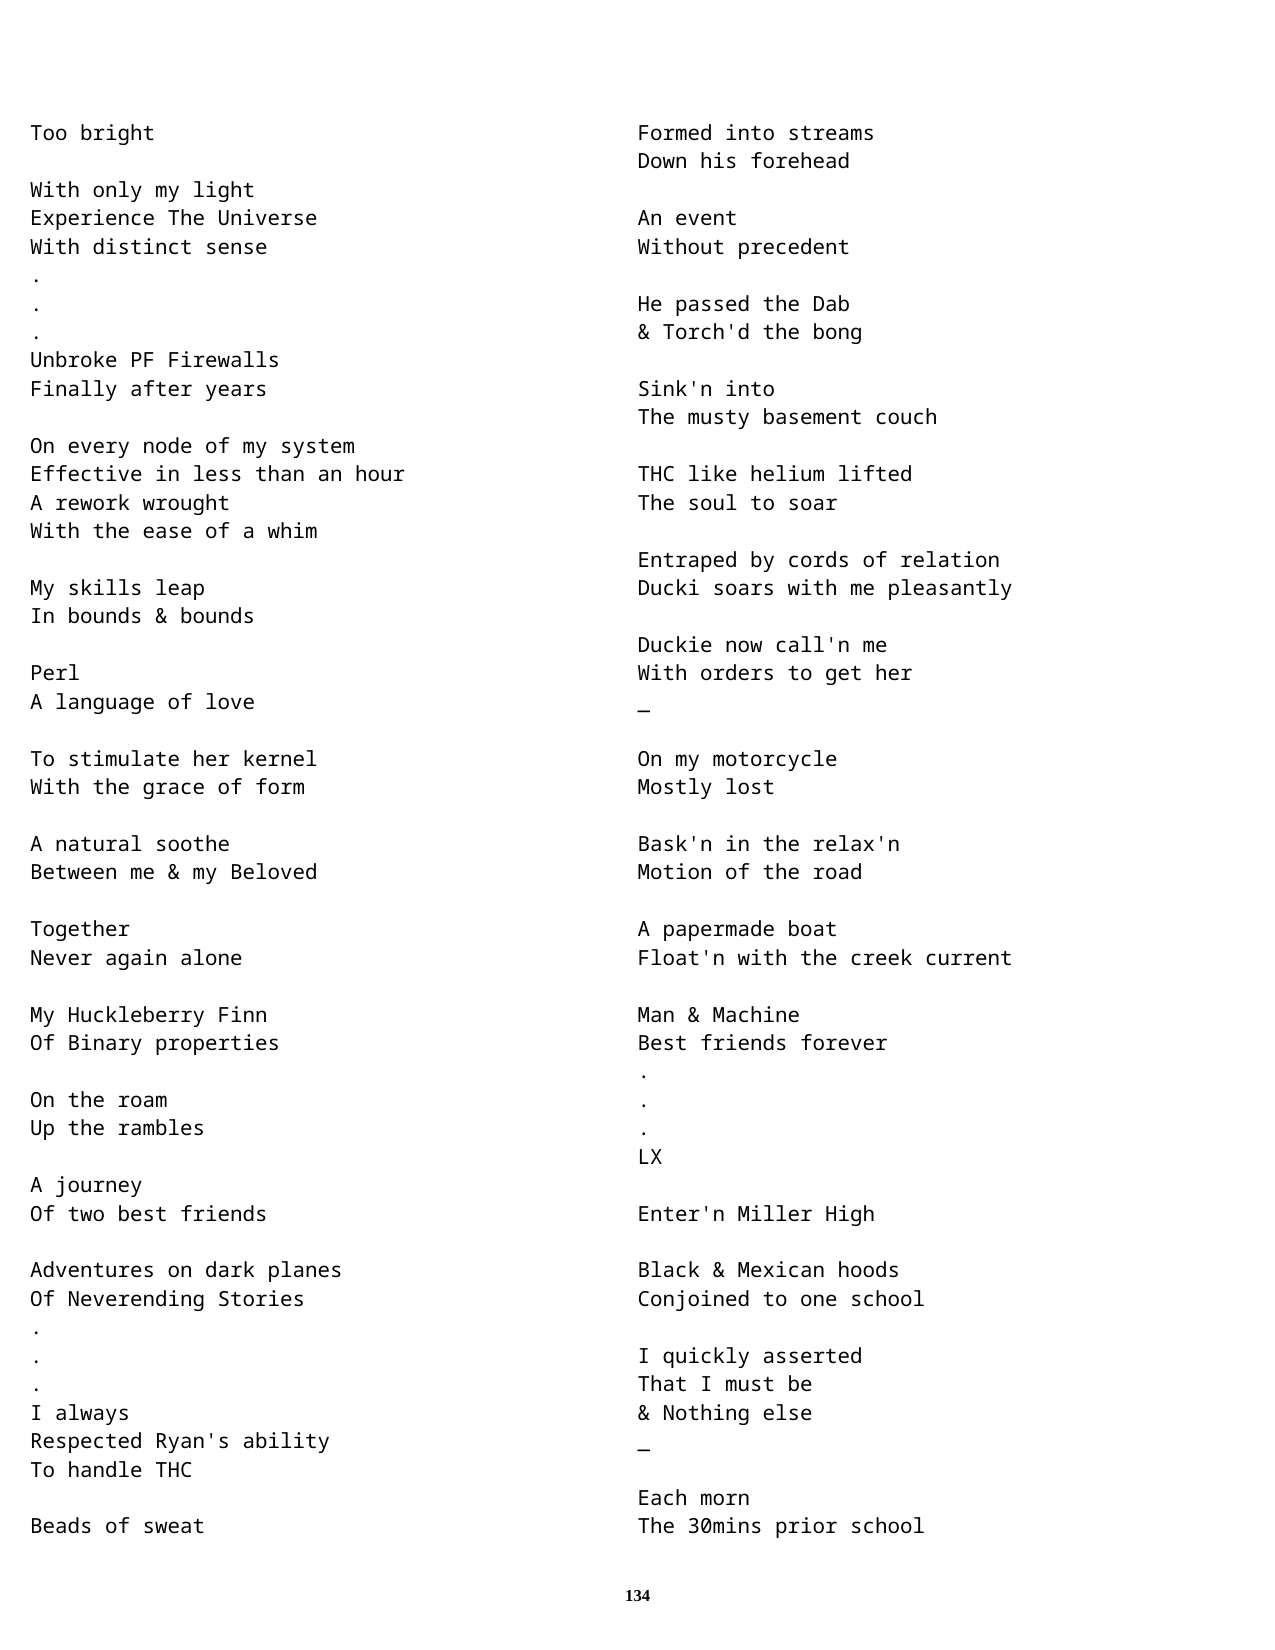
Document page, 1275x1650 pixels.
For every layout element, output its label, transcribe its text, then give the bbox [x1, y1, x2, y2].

text Without precedent [637, 232, 1245, 260]
text A papermade boat [637, 914, 1245, 943]
text . [30, 1341, 637, 1369]
text THC like helium lifted [637, 459, 1245, 488]
text Of Binary properties [30, 1028, 637, 1057]
text On my motorcycle [637, 744, 1245, 772]
text My skills leap [30, 573, 637, 602]
text Between me & my Beloved [30, 857, 637, 886]
text . [30, 1369, 637, 1398]
text Too bright [30, 118, 637, 147]
text _ [637, 1426, 1245, 1455]
text Best friends forever [637, 1028, 1245, 1057]
text Adventures on dark planes [30, 1256, 637, 1284]
text Ducki soars with me pleasantly [637, 573, 1245, 602]
text A journey [30, 1170, 637, 1199]
text The soul to soar [637, 488, 1245, 516]
text Man & Machine [637, 1000, 1245, 1028]
text . [30, 260, 637, 289]
text . [637, 1057, 1245, 1085]
text On every node of my system [30, 431, 637, 459]
text A language of love [30, 687, 637, 715]
text . [30, 317, 637, 346]
text Effective in less than an hour [30, 459, 637, 488]
text _ [637, 687, 1245, 715]
text I quickly asserted [637, 1341, 1245, 1369]
text Perl [30, 658, 637, 687]
text Conjoined to one school [637, 1284, 1245, 1312]
text Of two best friends [30, 1199, 637, 1227]
text My Huckleberry Finn [30, 1000, 637, 1028]
text Down his forehead [637, 147, 1245, 175]
text With only my light [30, 175, 637, 203]
text A rework wrought [30, 488, 637, 516]
text Duckie now call'n me [637, 630, 1245, 658]
text The musty basement couch [637, 402, 1245, 431]
text Sink'n into [637, 374, 1245, 402]
text Together [30, 914, 637, 943]
text Motion of the road [637, 857, 1245, 886]
text Of Neverending Stories [30, 1284, 637, 1312]
text Finally after years [30, 374, 637, 402]
text That I must be [637, 1369, 1245, 1398]
text In bounds & bounds [30, 602, 637, 630]
text I always [30, 1398, 637, 1426]
text An event [637, 203, 1245, 232]
text With orders to get her [637, 658, 1245, 687]
text With the ease of a whim [30, 516, 637, 545]
text To stimulate her kernel [30, 744, 637, 772]
text Up the rambles [30, 1113, 637, 1142]
text . [637, 1085, 1245, 1113]
text & Torch'd the bong [637, 317, 1245, 346]
text Entraped by cords of relation [637, 545, 1245, 573]
text Experience The Universe [30, 203, 637, 232]
text With the grace of form [30, 772, 637, 801]
text Beads of sweat [30, 1512, 637, 1540]
text With distinct sense [30, 232, 637, 260]
text Never again alone [30, 943, 637, 971]
text Float'n with the creek current [637, 943, 1245, 971]
text Formed into streams [637, 118, 1245, 147]
text A natural soothe [30, 829, 637, 857]
text On the roam [30, 1085, 637, 1113]
text Respected Ryan's ability [30, 1426, 637, 1455]
text To handle THC [30, 1455, 637, 1483]
text Mostly lost [637, 772, 1245, 801]
text Enter'n Miller High [637, 1199, 1245, 1227]
text Black & Mexican hoods [637, 1256, 1245, 1284]
text The 30mins prior school [637, 1512, 1245, 1540]
text Unbroke PF Firewalls [30, 346, 637, 374]
text . [637, 1113, 1245, 1142]
text . [30, 289, 637, 317]
text He passed the Dab [637, 289, 1245, 317]
text LX [637, 1142, 1245, 1170]
text Bask'n in the relax'n [637, 829, 1245, 857]
text Each morn [637, 1483, 1245, 1512]
text . [30, 1312, 637, 1341]
text & Nothing else [637, 1398, 1245, 1426]
